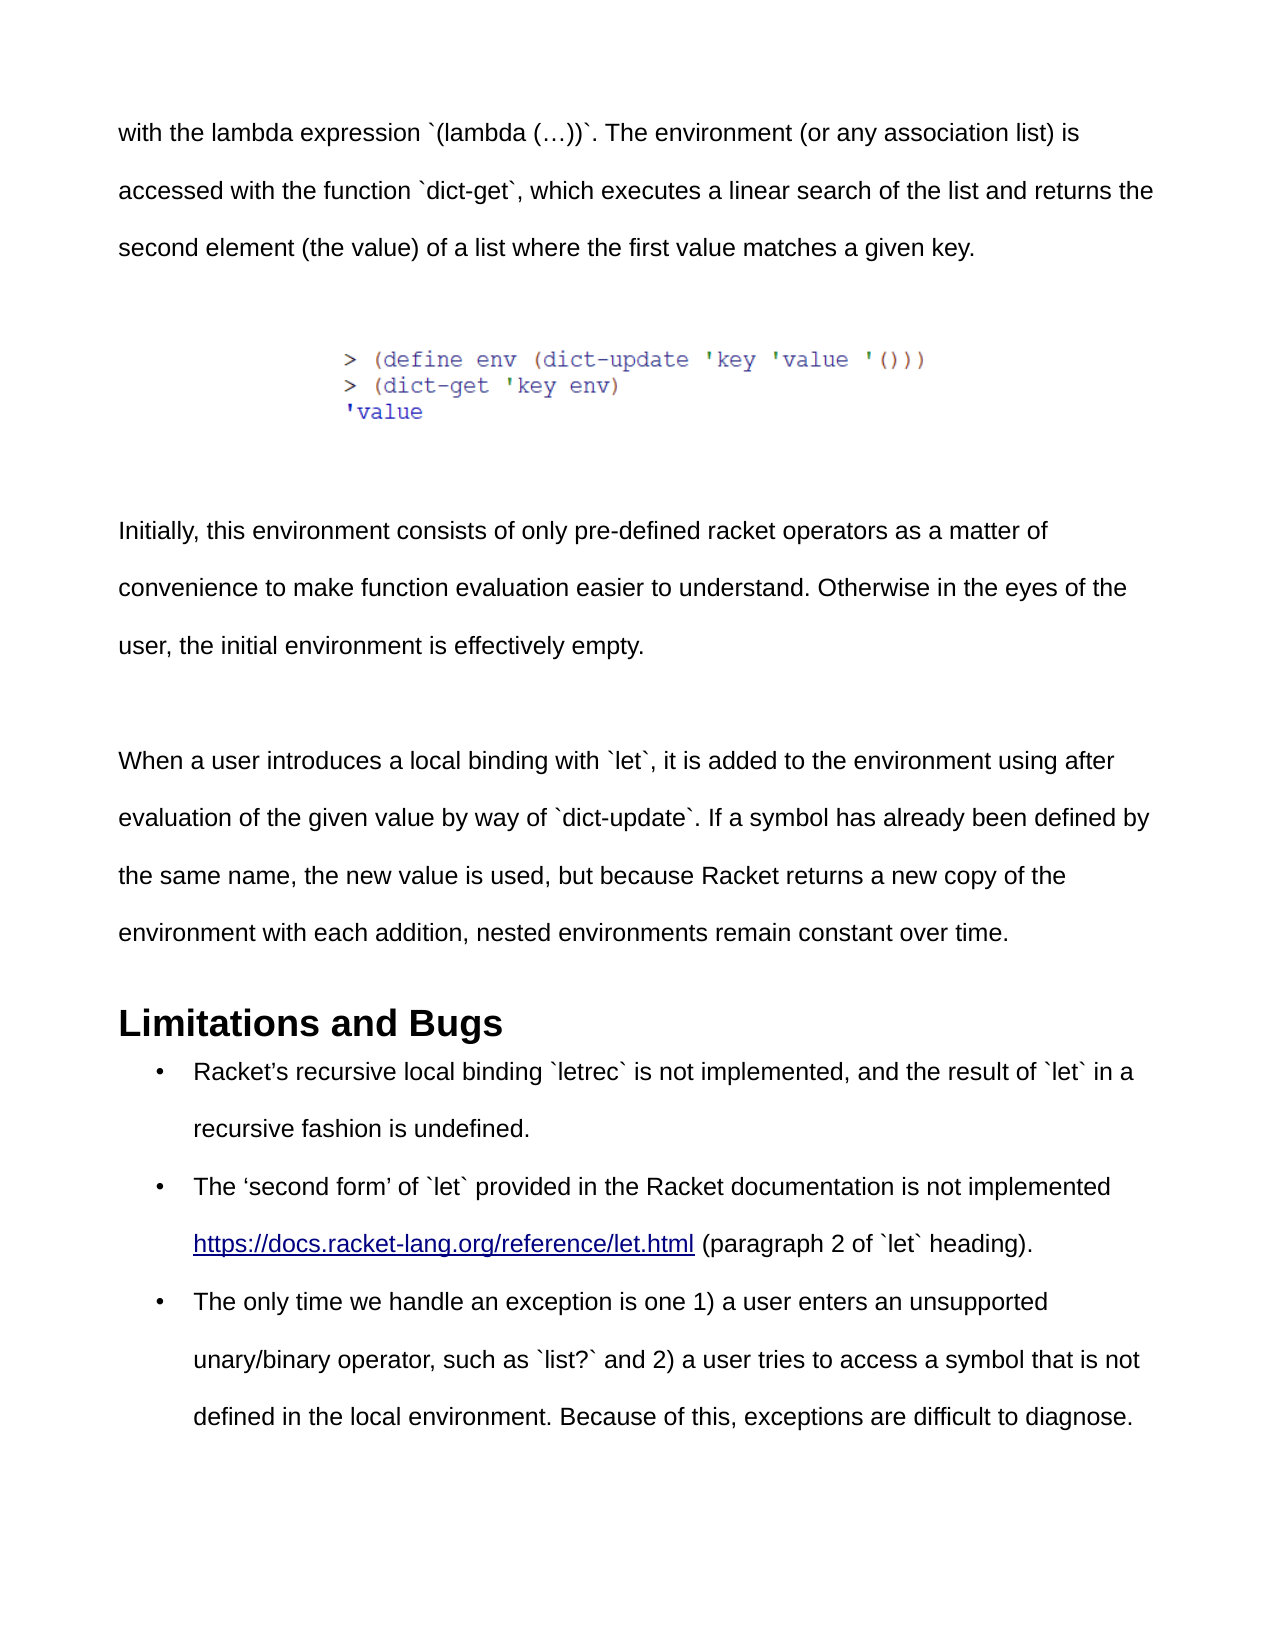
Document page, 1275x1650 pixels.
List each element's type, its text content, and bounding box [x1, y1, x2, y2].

list The ‘second form’ of `let` provided in the Racket documentation is not implemented https://docs.racket-lang.org/reference/let.html (paragraph 2 of `let` heading). [156, 1172, 1157, 1258]
subtitle Limitations and Bugs [118, 1001, 1157, 1044]
text with the lambda expression `(lambda (…))`. The environment (or any association list) is accessed with the function `dict-get`, which executes a linear search of the list and returns the second element (the value) of a list where the first value matches a given key. [118, 118, 1157, 262]
list The only time we handle an exception is one 1) a user enters an unsupported unary/binary operator, such as `list?` and 2) a user tries to access a symbol that is not defined in the local environment. Because of this, exceptions are difficult to diagnose. [156, 1287, 1157, 1431]
picture [340, 348, 935, 430]
text Initially, this environment consists of only pre-defined racket operators as a matter of convenience to make function evaluation easier to understand. Otherwise in the eyes of the user, the initial environment is effectively empty. [118, 516, 1157, 659]
list Racket’s recursive local binding `letrec` is not implemented, and the result of `let` in a recursive fashion is undefined. [156, 1057, 1157, 1143]
text When a user introduces a local binding with `let`, it is added to the environment using after evaluation of the given value by way of `dict-update`. If a symbol has already been defined by the same name, the new value is used, but because Racket returns a new copy of the environment with each addition, nested environments remain constant over time. [118, 746, 1157, 947]
